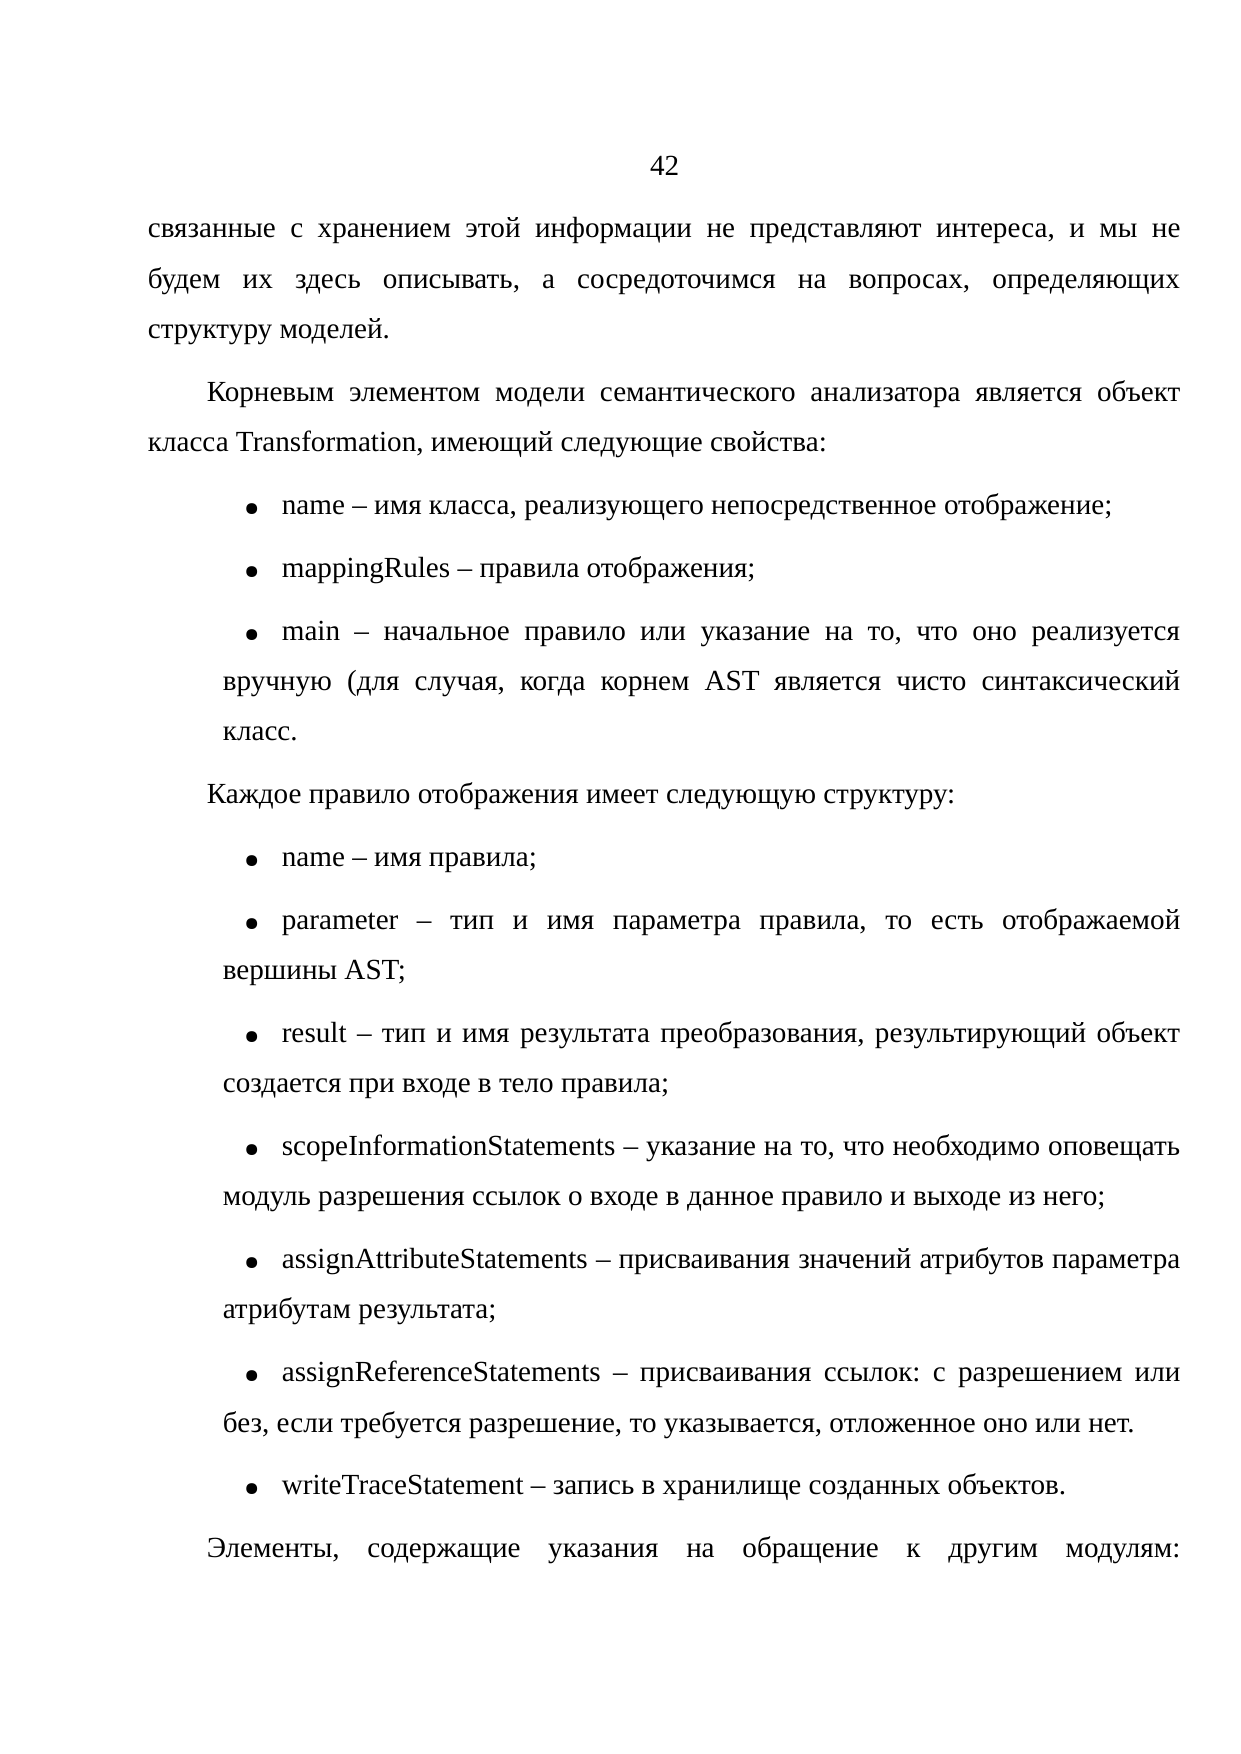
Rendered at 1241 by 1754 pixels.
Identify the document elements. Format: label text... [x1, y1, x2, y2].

list parameter – тип и имя параметра правила, то есть отображаемой вершины AST; [185, 902, 1181, 986]
list writeTraceStatement – запись в хранилище созданных объектов. [185, 1467, 1181, 1501]
text Элементы, содержащие указания на обращение к другим модулям: [148, 1530, 1181, 1564]
list name – имя правила; [185, 839, 1181, 873]
text Корневым элементом модели семантического анализатора является объект класса Transformation, имеющий следующие свойства: [148, 374, 1181, 458]
text связанные с хранением этой информации не представляют интереса, и мы не будем их здесь описывать, а сосредоточимся на вопросах, определяющих структуру моделей. [148, 211, 1181, 345]
list mappingRules – правила отображения; [185, 550, 1181, 583]
list assignAttributeStatements – присваивания значений атрибутов параметра атрибутам результата; [185, 1241, 1181, 1325]
list result – тип и имя результата преобразования, результирующий объект создается при входе в тело правила; [185, 1015, 1181, 1099]
text Каждое правило отображения имеет следующую структуру: [148, 776, 1181, 810]
list main – начальное правило или указание на то, что оно реализуется вручную (для случая, когда корнем AST является чисто синтаксический класс. [185, 613, 1181, 747]
list name – имя класса, реализующего непосредственное отображение; [185, 487, 1181, 521]
list assignReferenceStatements – присваивания ссылок: с разрешением или без, если требуется разрешение, то указывается, отложенное оно или нет. [185, 1354, 1181, 1438]
list scopeInformationStatements – указание на то, что необходимо оповещать модуль разрешения ссылок о входе в данное правило и выходе из него; [185, 1128, 1181, 1212]
